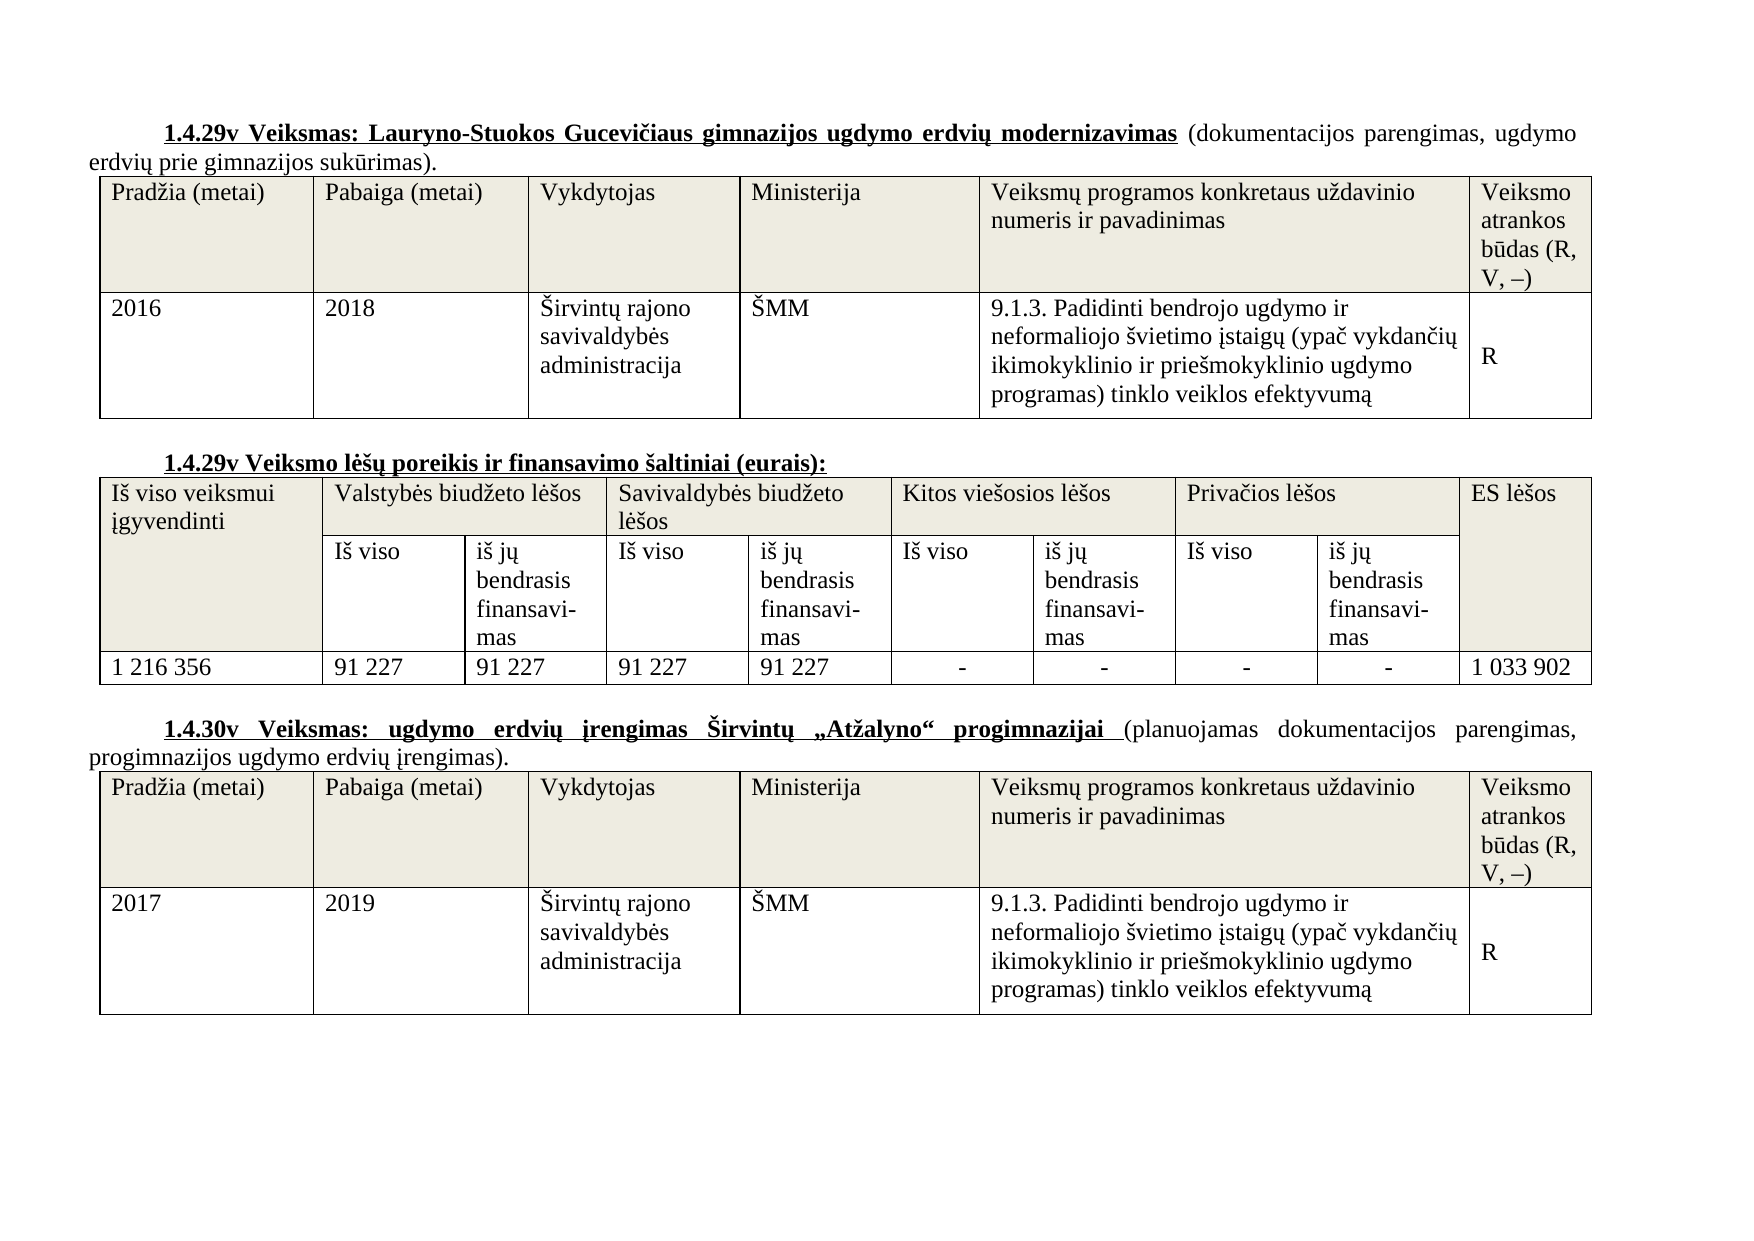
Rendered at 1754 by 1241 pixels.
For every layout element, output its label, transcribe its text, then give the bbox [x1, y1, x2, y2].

table_cell R [1470, 888, 1591, 1014]
table_cell ŠMM [741, 888, 979, 1014]
table_header Pabaiga (metai) [314, 177, 528, 292]
table_cell iš jų bendrasis finansavi- mas [1318, 536, 1459, 651]
table_cell 1 033 902 [1460, 652, 1591, 684]
table_cell 1 216 356 [101, 652, 322, 684]
table_cell Širvintų rajono savivaldybės administracija [529, 888, 739, 1014]
table_cell Iš viso [1176, 536, 1317, 651]
text 1.4.30v Veiksmas: ugdymo erdvių įrengimas Širvintų „Atžalyno“ progimnazijai (planuojamas dokumentacijos parengimas, progimnazijos ugdymo erdvių įrengimas). [89, 714, 1577, 771]
table_header Pradžia (metai) [101, 177, 313, 292]
table_cell 9.1.3. Padidinti bendrojo ugdymo ir neformaliojo švietimo įstaigų (ypač vykdančių ikimokyklinio ir priešmokyklinio ugdymo programas) tinklo veiklos efektyvumą [980, 888, 1469, 1014]
table_cell ŠMM [741, 293, 979, 418]
table_header Pradžia (metai) [101, 772, 313, 887]
table_header Ministerija [741, 177, 979, 292]
table_cell 91 227 [749, 652, 891, 684]
table_cell Širvintų rajono savivaldybės administracija [529, 293, 739, 418]
table_cell 2017 [101, 888, 313, 1014]
table_cell R [1470, 293, 1591, 418]
table_header Kitos viešosios lėšos [892, 478, 1175, 535]
table_cell 2016 [101, 293, 313, 418]
table_cell - [892, 652, 1033, 684]
table_cell Iš viso [892, 536, 1033, 651]
table_header Veiksmų programos konkretaus uždavinio numeris ir pavadinimas [980, 177, 1469, 292]
text 1.4.29v Veiksmas: Lauryno-Stuokos Gucevičiaus gimnazijos ugdymo erdvių modernizavimas (dokumentacijos parengimas, ugdymo erdvių prie gimnazijos sukūrimas). [89, 118, 1577, 176]
table_cell 2018 [314, 293, 528, 418]
table_header Savivaldybės biudžeto lėšos [607, 478, 891, 535]
table_cell - [1034, 652, 1175, 684]
table_header Pabaiga (metai) [314, 772, 528, 887]
table_header Ministerija [741, 772, 979, 887]
table_cell 2019 [314, 888, 528, 1014]
table_cell iš jų bendrasis finansavi- mas [466, 536, 606, 651]
table_cell 91 227 [323, 652, 464, 684]
table_header Veiksmų programos konkretaus uždavinio numeris ir pavadinimas [980, 772, 1469, 887]
table_cell iš jų bendrasis finansavi- mas [749, 536, 891, 651]
table_header Valstybės biudžeto lėšos [323, 478, 606, 535]
table_header Vykdytojas [529, 772, 739, 887]
table_cell 9.1.3. Padidinti bendrojo ugdymo ir neformaliojo švietimo įstaigų (ypač vykdančių ikimokyklinio ir priešmokyklinio ugdymo programas) tinklo veiklos efektyvumą [980, 293, 1469, 418]
table_header Vykdytojas [529, 177, 739, 292]
table_cell 91 227 [607, 652, 748, 684]
table_cell - [1318, 652, 1459, 684]
table_header Iš viso veiksmui įgyvendinti [101, 478, 322, 651]
table_header Veiksmo atrankos būdas (R, V, –) [1470, 772, 1591, 887]
table_cell iš jų bendrasis finansavi- mas [1034, 536, 1175, 651]
table_header ES lėšos [1460, 478, 1591, 651]
table_cell Iš viso [607, 536, 748, 651]
table_cell - [1176, 652, 1317, 684]
table_cell Iš viso [323, 536, 464, 651]
text 1.4.29v Veiksmo lėšų poreikis ir finansavimo šaltiniai (eurais): [89, 448, 1577, 477]
table_header Veiksmo atrankos būdas (R, V, –) [1470, 177, 1591, 292]
table_header Privačios lėšos [1176, 478, 1459, 535]
table_cell 91 227 [466, 652, 606, 684]
